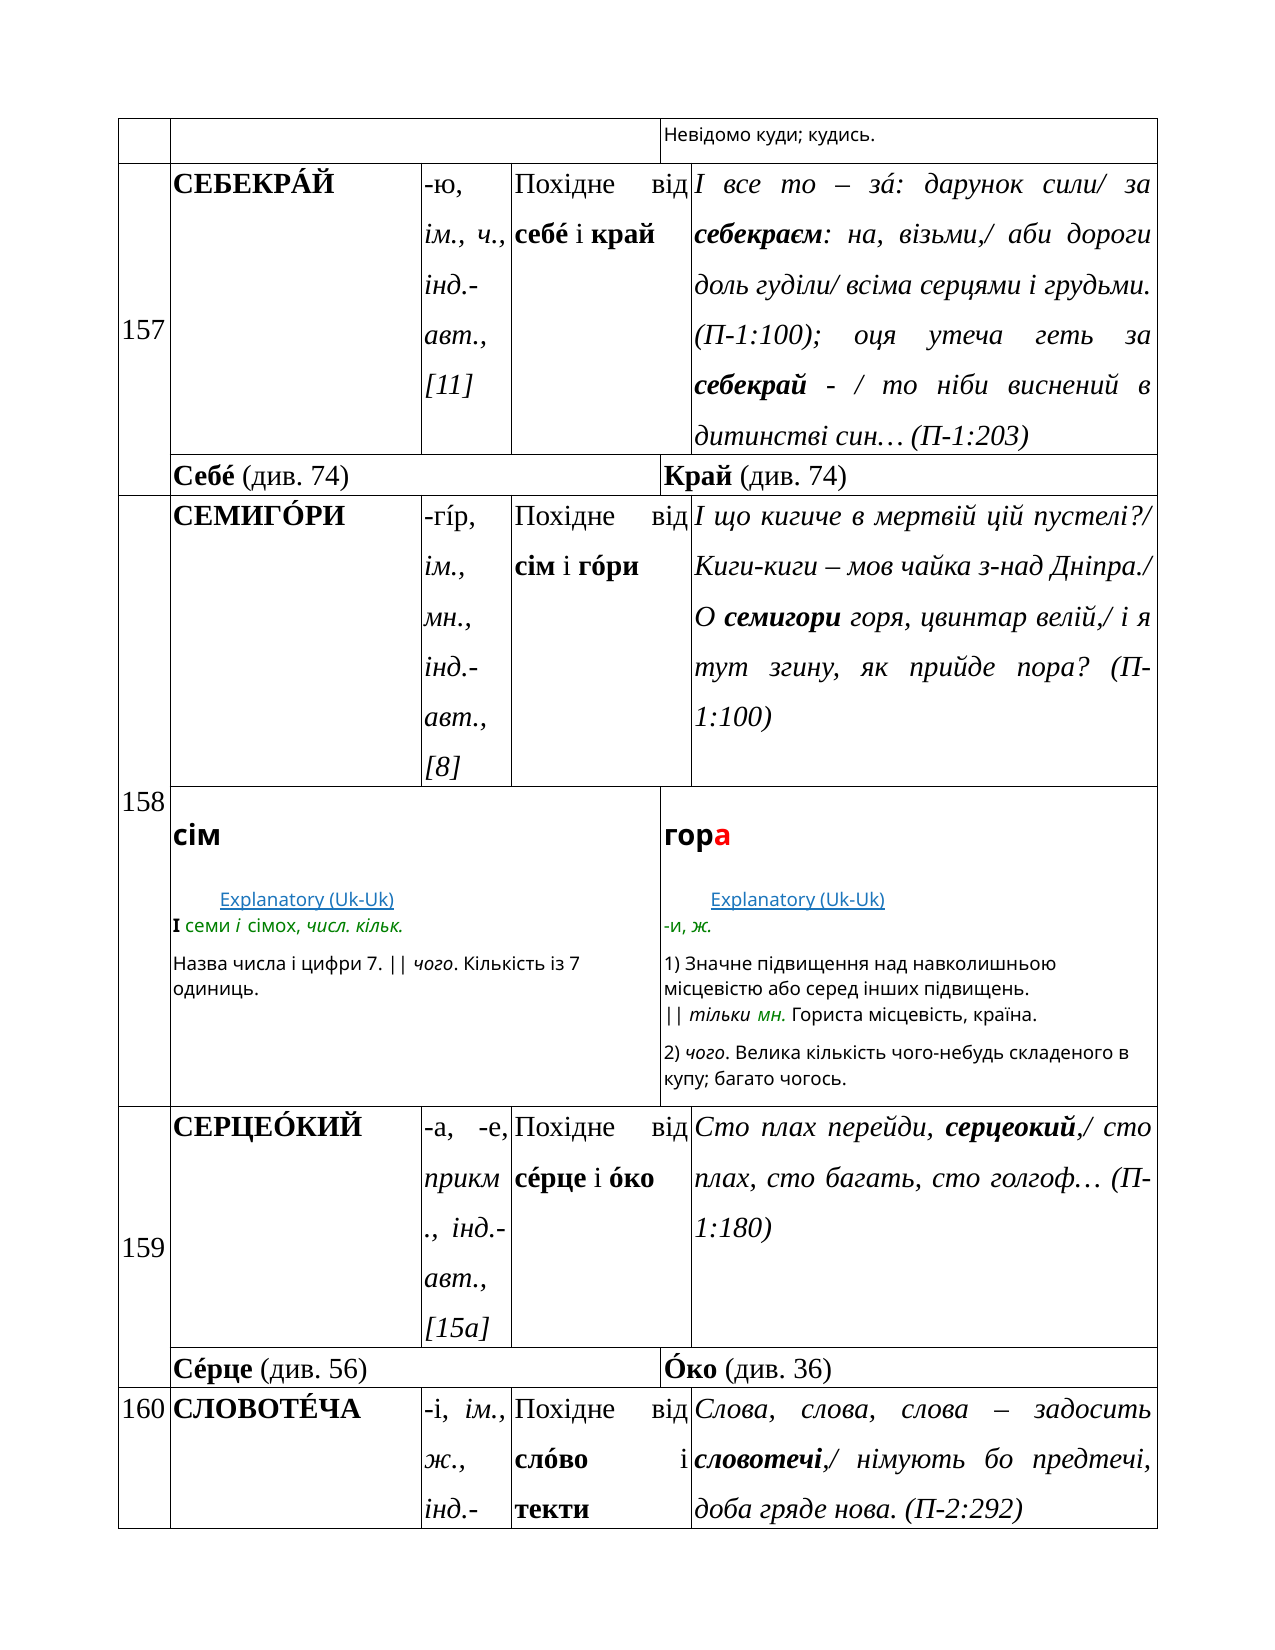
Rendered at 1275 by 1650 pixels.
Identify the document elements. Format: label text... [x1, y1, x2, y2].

table_cell [119, 119, 170, 163]
table_cell -гíр, ім., мн., інд.-авт., [8] [422, 496, 511, 786]
table_cell Сто плах перейди, серцеокий,/ сто плах, сто багать, сто голгоф… (П-1:180) [692, 1107, 1157, 1347]
table_cell 157 [119, 164, 170, 494]
table_cell Себé (див. 74) [171, 455, 660, 494]
table_cell І все то – зá: дарунок сили/ за себекраєм: на, візьми,/ аби дороги доль гуділи/ всіма серцями і грудьми. (П-1:100); оця утеча геть за себекрай - / то ніби виснений в дитинстві син… (П-1:203) [692, 164, 1157, 454]
table_cell Слова, слова, слова – задосить словотечі,/ німують бо предтечі, доба гряде нова. (П-2:292) [692, 1388, 1157, 1528]
table_cell Óко (див. 36) [661, 1348, 1157, 1387]
table_cell Похідне від сéрце і óко [512, 1107, 691, 1347]
table_cell -а, -е, прикм., інд.-авт., [15а] [422, 1107, 511, 1347]
table_cell Сéрце (див. 56) [171, 1348, 660, 1387]
table_cell 160 [119, 1388, 170, 1528]
table_cell гора Explanatory (Uk-Uk) -и, ж. 1) Значне підвищення над навколишньою місцевістю або серед інших підвищень. || тільки мн. Гориста місцевість, країна. 2) чого. Велика кількість чого-небудь складеного в купу; багато чогось. [661, 787, 1157, 1106]
table_cell Серцеóкий [171, 1107, 421, 1347]
table_cell 158 [119, 496, 170, 1106]
table_cell Край (див. 74) [661, 455, 1157, 494]
table_cell Похідне від себé і край [512, 164, 691, 454]
table_cell -ю, ім., ч., інд.-авт., [11] [422, 164, 511, 454]
table_cell -і, ім., ж., інд.- [422, 1388, 511, 1528]
table_cell [171, 119, 660, 163]
table_cell сім Explanatory (Uk-Uk) I семи і сімох, числ. кільк. Назва числа і цифри 7. || чого. Кількість із 7 одиниць. [171, 787, 660, 1106]
table_cell Себекрáй [171, 164, 421, 454]
table_cell Похідне від слóво і текти [512, 1388, 691, 1528]
table_cell Словотéча [171, 1388, 421, 1528]
table_cell Семигóри [171, 496, 421, 786]
table_cell Похідне від сім і гóри [512, 496, 691, 786]
table_cell 159 [119, 1107, 170, 1387]
table_cell І що кигиче в мертвій цій пустелі?/ Киги-киги – мов чайка з-над Дніпра./ О семигори горя, цвинтар велій,/ і я тут згину, як прийде пора? (П-1:100) [692, 496, 1157, 786]
table_cell Невідомо куди; кудись. [661, 119, 1157, 163]
